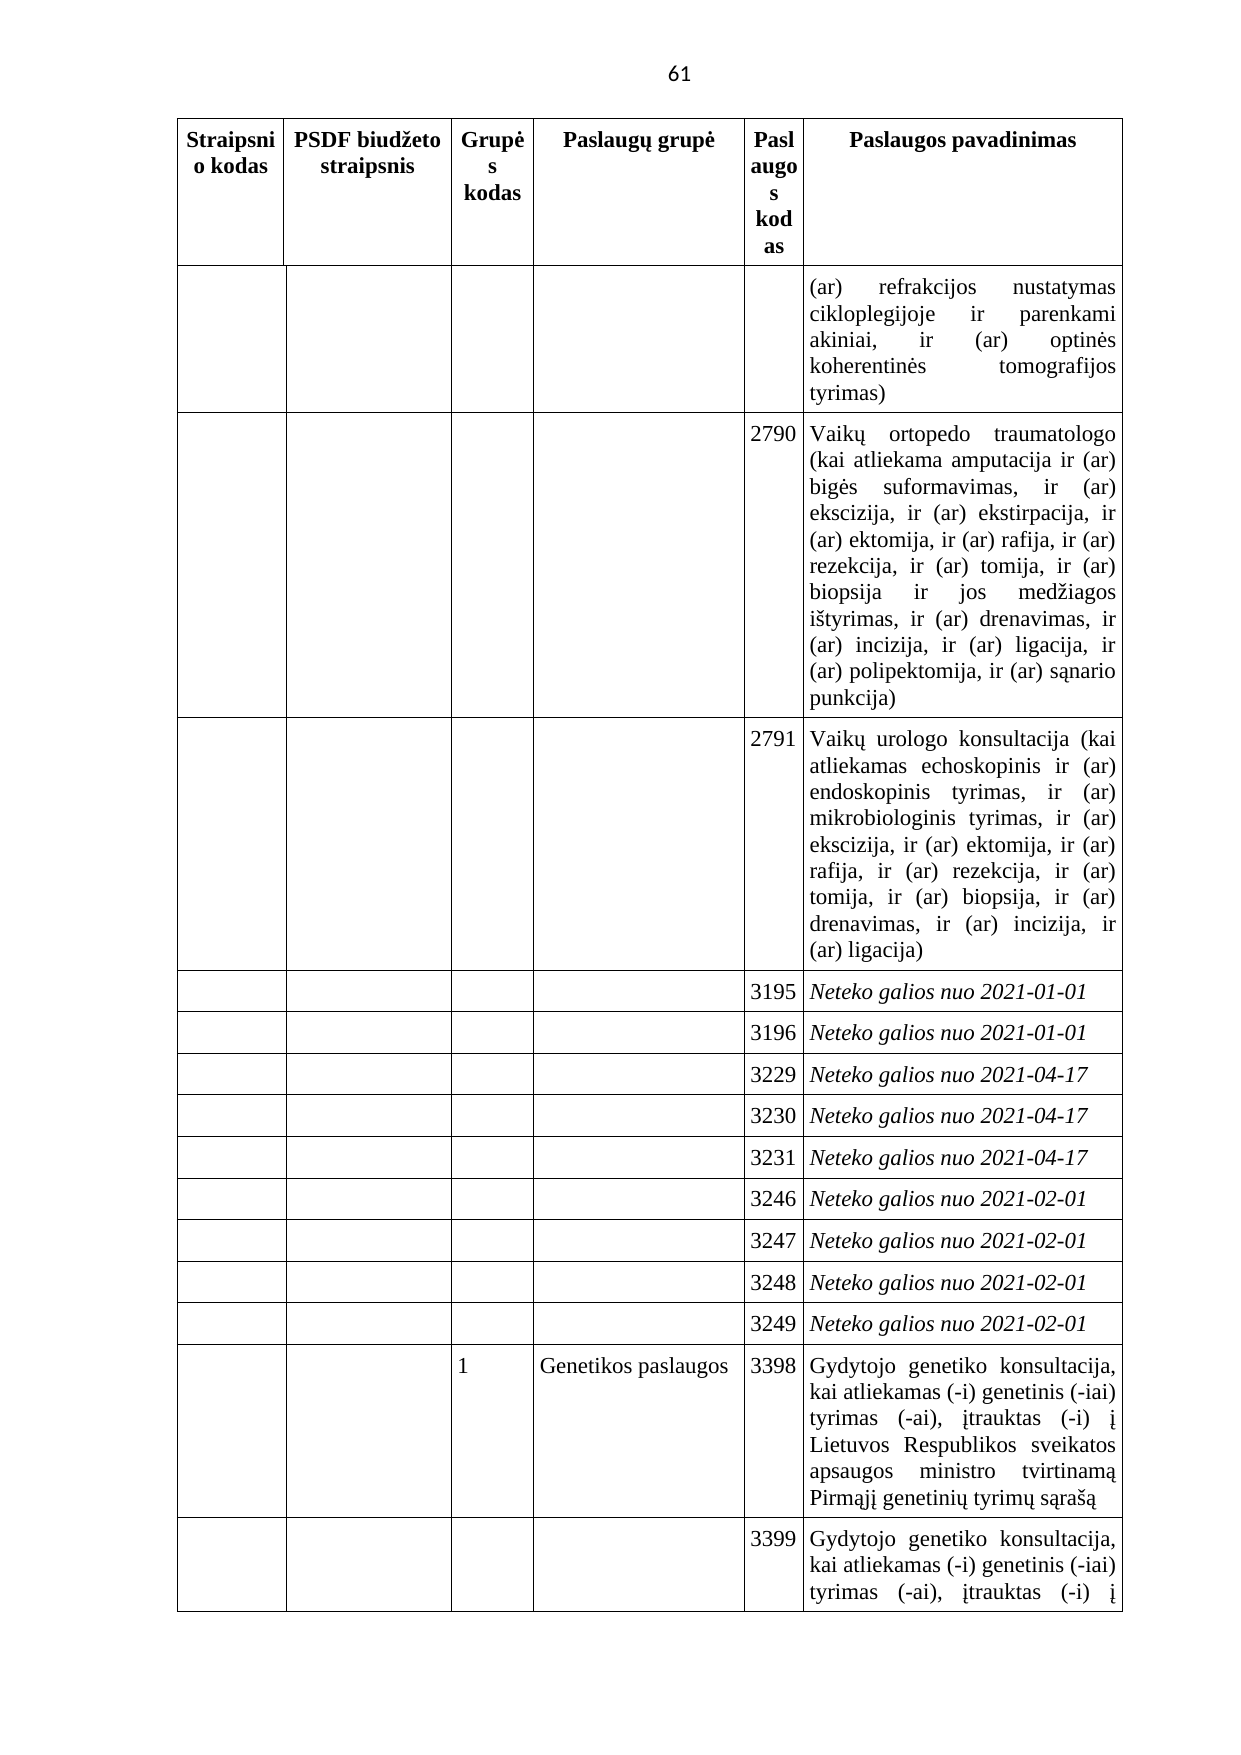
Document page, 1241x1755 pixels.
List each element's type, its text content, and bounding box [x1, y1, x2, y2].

table_cell [287, 718, 451, 969]
table_cell [452, 1054, 533, 1094]
table_cell Gydytojo genetiko konsultacija, kai atliekamas (-i) genetinis (-iai) tyrimas (-ai), įtrauktas (-i) į Lietuvos Respublikos sveikatos apsaugos ministro tvirtinamą Pirmąjį genetinių tyrimų sąrašą [804, 1345, 1122, 1517]
table_cell Neteko galios nuo 2021-04-17 [804, 1095, 1122, 1136]
table_cell 3196 [745, 1012, 803, 1053]
table_cell [287, 413, 451, 717]
table_cell 3249 [745, 1303, 803, 1344]
table_cell [287, 1345, 451, 1517]
table_cell [452, 1303, 533, 1344]
table_cell [745, 266, 803, 412]
table_cell [452, 413, 533, 717]
table_header Straipsnio kodas [178, 119, 283, 265]
table_cell [452, 1137, 533, 1177]
table_cell Neteko galios nuo 2021-02-01 [804, 1179, 1122, 1219]
table_cell 3399 [745, 1518, 803, 1611]
table_cell [534, 1303, 744, 1344]
table_header Paslaugų grupė [534, 119, 744, 265]
table_cell [534, 718, 744, 969]
table_cell [534, 1095, 744, 1136]
table_cell 1 [452, 1345, 533, 1517]
table_cell 2790 [745, 413, 803, 717]
table_cell [287, 1220, 451, 1261]
table_cell [287, 971, 451, 1011]
table_cell Neteko galios nuo 2021-02-01 [804, 1303, 1122, 1344]
table_cell Neteko galios nuo 2021-01-01 [804, 1012, 1122, 1053]
table_cell Neteko galios nuo 2021-04-17 [804, 1054, 1122, 1094]
table_cell Gydytojo genetiko konsultacija, kai atliekamas (-i) genetinis (-iai) tyrimas (-ai), įtrauktas (-i) į [804, 1518, 1122, 1611]
table_cell [452, 1220, 533, 1261]
table_cell [534, 266, 744, 412]
table_cell [287, 1518, 451, 1611]
table_cell [452, 1262, 533, 1302]
table_cell [534, 1012, 744, 1053]
table_cell 3398 [745, 1345, 803, 1517]
table_cell Neteko galios nuo 2021-02-01 [804, 1262, 1122, 1302]
table_cell [452, 1518, 533, 1611]
table_cell [178, 266, 286, 412]
table_cell [534, 1220, 744, 1261]
table_cell Vaikų ortopedo traumatologo (kai atliekama amputacija ir (ar) bigės suformavimas, ir (ar) ekscizija, ir (ar) ekstirpacija, ir (ar) ektomija, ir (ar) rafija, ir (ar) rezekcija, ir (ar) tomija, ir (ar) biopsija ir jos medžiagos ištyrimas, ir (ar) drenavimas, ir (ar) incizija, ir (ar) ligacija, ir (ar) polipektomija, ir (ar) sąnario punkcija) [804, 413, 1122, 717]
table_cell [178, 1345, 286, 1517]
table_cell [178, 413, 286, 717]
table_cell 3246 [745, 1179, 803, 1219]
table_cell [534, 1262, 744, 1302]
table_cell 3230 [745, 1095, 803, 1136]
table_cell [178, 1220, 286, 1261]
table_cell 3247 [745, 1220, 803, 1261]
table_cell [534, 1054, 744, 1094]
table_cell [178, 1262, 286, 1302]
table_cell 3195 [745, 971, 803, 1011]
table_cell [178, 1012, 286, 1053]
table_cell [178, 1137, 286, 1177]
table_cell [287, 1303, 451, 1344]
table_header Grupės kodas [452, 119, 533, 265]
table_cell [178, 1303, 286, 1344]
table_cell [452, 718, 533, 969]
table_cell [178, 1518, 286, 1611]
table_header Paslaugos pavadinimas [804, 119, 1122, 265]
table_cell [178, 971, 286, 1011]
table_cell [178, 1179, 286, 1219]
table_cell Vaikų urologo konsultacija (kai atliekamas echoskopinis ir (ar) endoskopinis tyrimas, ir (ar) mikrobiologinis tyrimas, ir (ar) ekscizija, ir (ar) ektomija, ir (ar) rafija, ir (ar) rezekcija, ir (ar) tomija, ir (ar) biopsija, ir (ar) drenavimas, ir (ar) incizija, ir (ar) ligacija) [804, 718, 1122, 969]
table_cell [287, 1095, 451, 1136]
table_cell Genetikos paslaugos [534, 1345, 744, 1517]
table_cell [534, 971, 744, 1011]
table_cell 3248 [745, 1262, 803, 1302]
table_cell [287, 1179, 451, 1219]
table_cell (ar) refrakcijos nustatymas cikloplegijoje ir parenkami akiniai, ir (ar) optinės koherentinės tomografijos tyrimas) [804, 266, 1122, 412]
table_cell [534, 1518, 744, 1611]
table_cell [452, 1012, 533, 1053]
table_cell [534, 413, 744, 717]
table_cell Neteko galios nuo 2021-01-01 [804, 971, 1122, 1011]
table_header PSDF biudžeto straipsnis [284, 119, 451, 265]
table_cell 3231 [745, 1137, 803, 1177]
table_cell [287, 1137, 451, 1177]
table_cell [452, 266, 533, 412]
table_cell Neteko galios nuo 2021-02-01 [804, 1220, 1122, 1261]
table_cell [287, 266, 451, 412]
table_cell [534, 1179, 744, 1219]
table_cell [287, 1012, 451, 1053]
table_cell 2791 [745, 718, 803, 969]
table_cell [178, 718, 286, 969]
table_cell [534, 1137, 744, 1177]
table_cell [178, 1054, 286, 1094]
table_cell 3229 [745, 1054, 803, 1094]
table_cell [287, 1054, 451, 1094]
table_cell [452, 1179, 533, 1219]
table_cell [452, 1095, 533, 1136]
table_cell [178, 1095, 286, 1136]
table_cell [287, 1262, 451, 1302]
table_cell Neteko galios nuo 2021-04-17 [804, 1137, 1122, 1177]
table_cell [452, 971, 533, 1011]
table_header Paslaugos kodas [745, 119, 803, 265]
